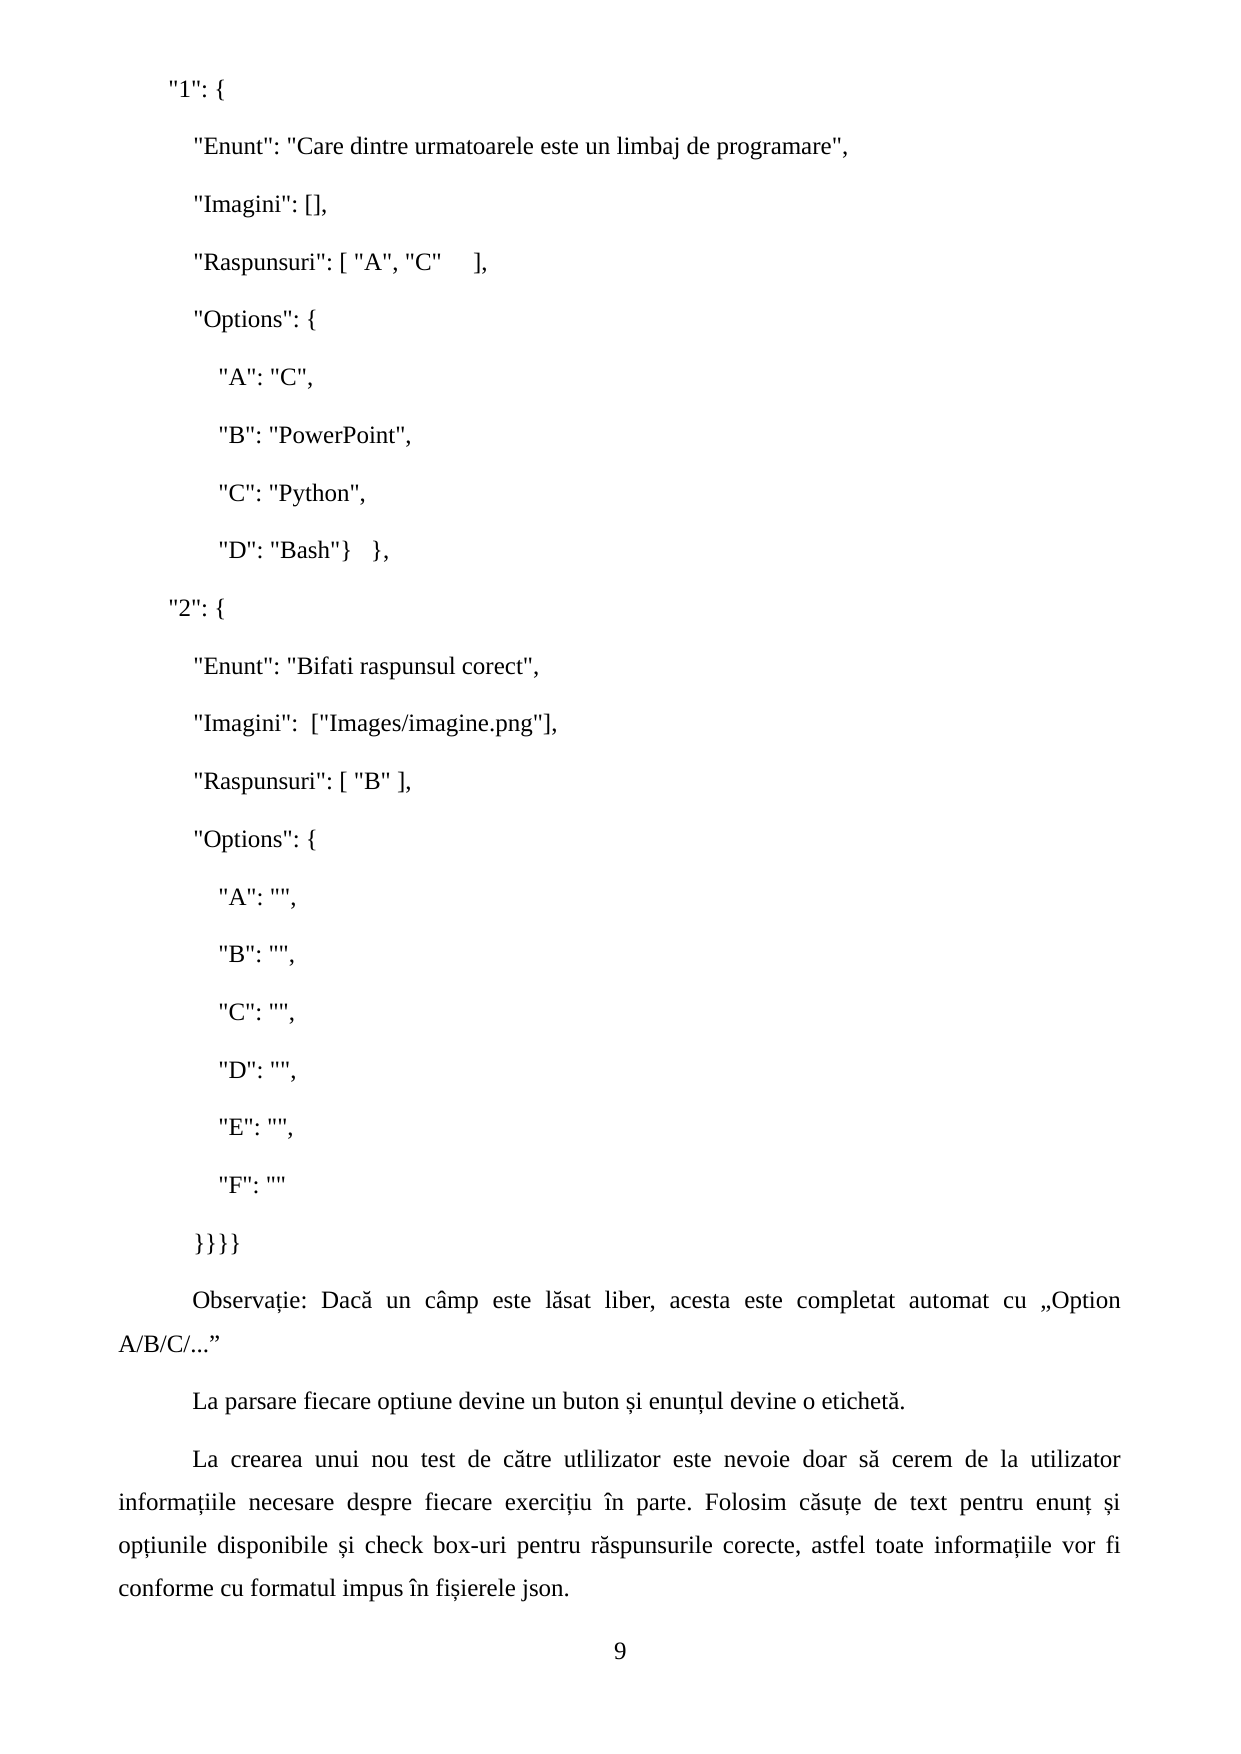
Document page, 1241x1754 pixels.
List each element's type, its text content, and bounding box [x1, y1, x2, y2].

text "Enunt": "Bifati raspunsul corect", [118, 651, 1122, 679]
text "F": "" [118, 1170, 1122, 1199]
text "C": "Python", [118, 478, 1122, 506]
text "Options": { [118, 304, 1122, 333]
text "C": "", [118, 997, 1122, 1026]
text La crearea unui nou test de către utlilizator este nevoie doar să cerem de la utilizator informațiile necesare despre fiecare exercițiu în parte. Folosim căsuțe de text pentru enunț și opțiunile disponibile și check box-uri pentru răspunsurile corecte, astfel toate informațiile vor fi conforme cu formatul impus în fișierele json. [118, 1444, 1122, 1602]
text "A": "C", [118, 362, 1122, 391]
text "D": "", [118, 1055, 1122, 1083]
text "D": "Bash"} }, [118, 535, 1122, 564]
text "E": "", [118, 1112, 1122, 1141]
text "2": { [118, 593, 1122, 622]
text "1": { [118, 74, 1122, 102]
text "Raspunsuri": [ "A", "C" ], [118, 247, 1122, 276]
text "B": "PowerPoint", [118, 420, 1122, 449]
text "Options": { [118, 824, 1122, 853]
text }}}} [118, 1228, 1122, 1257]
text "Enunt": "Care dintre urmatoarele este un limbaj de programare", [118, 131, 1122, 160]
text "Raspunsuri": [ "B" ], [118, 766, 1122, 795]
text "Imagini": ["Images/imagine.png"], [118, 708, 1122, 737]
text La parsare fiecare optiune devine un buton și enunțul devine o etichetă. [118, 1386, 1122, 1415]
text "A": "", [118, 882, 1122, 910]
text "B": "", [118, 939, 1122, 968]
text "Imagini": [], [118, 189, 1122, 218]
text Observație: Dacă un câmp este lăsat liber, acesta este completat automat cu „Option A/B/C/...” [118, 1286, 1122, 1357]
